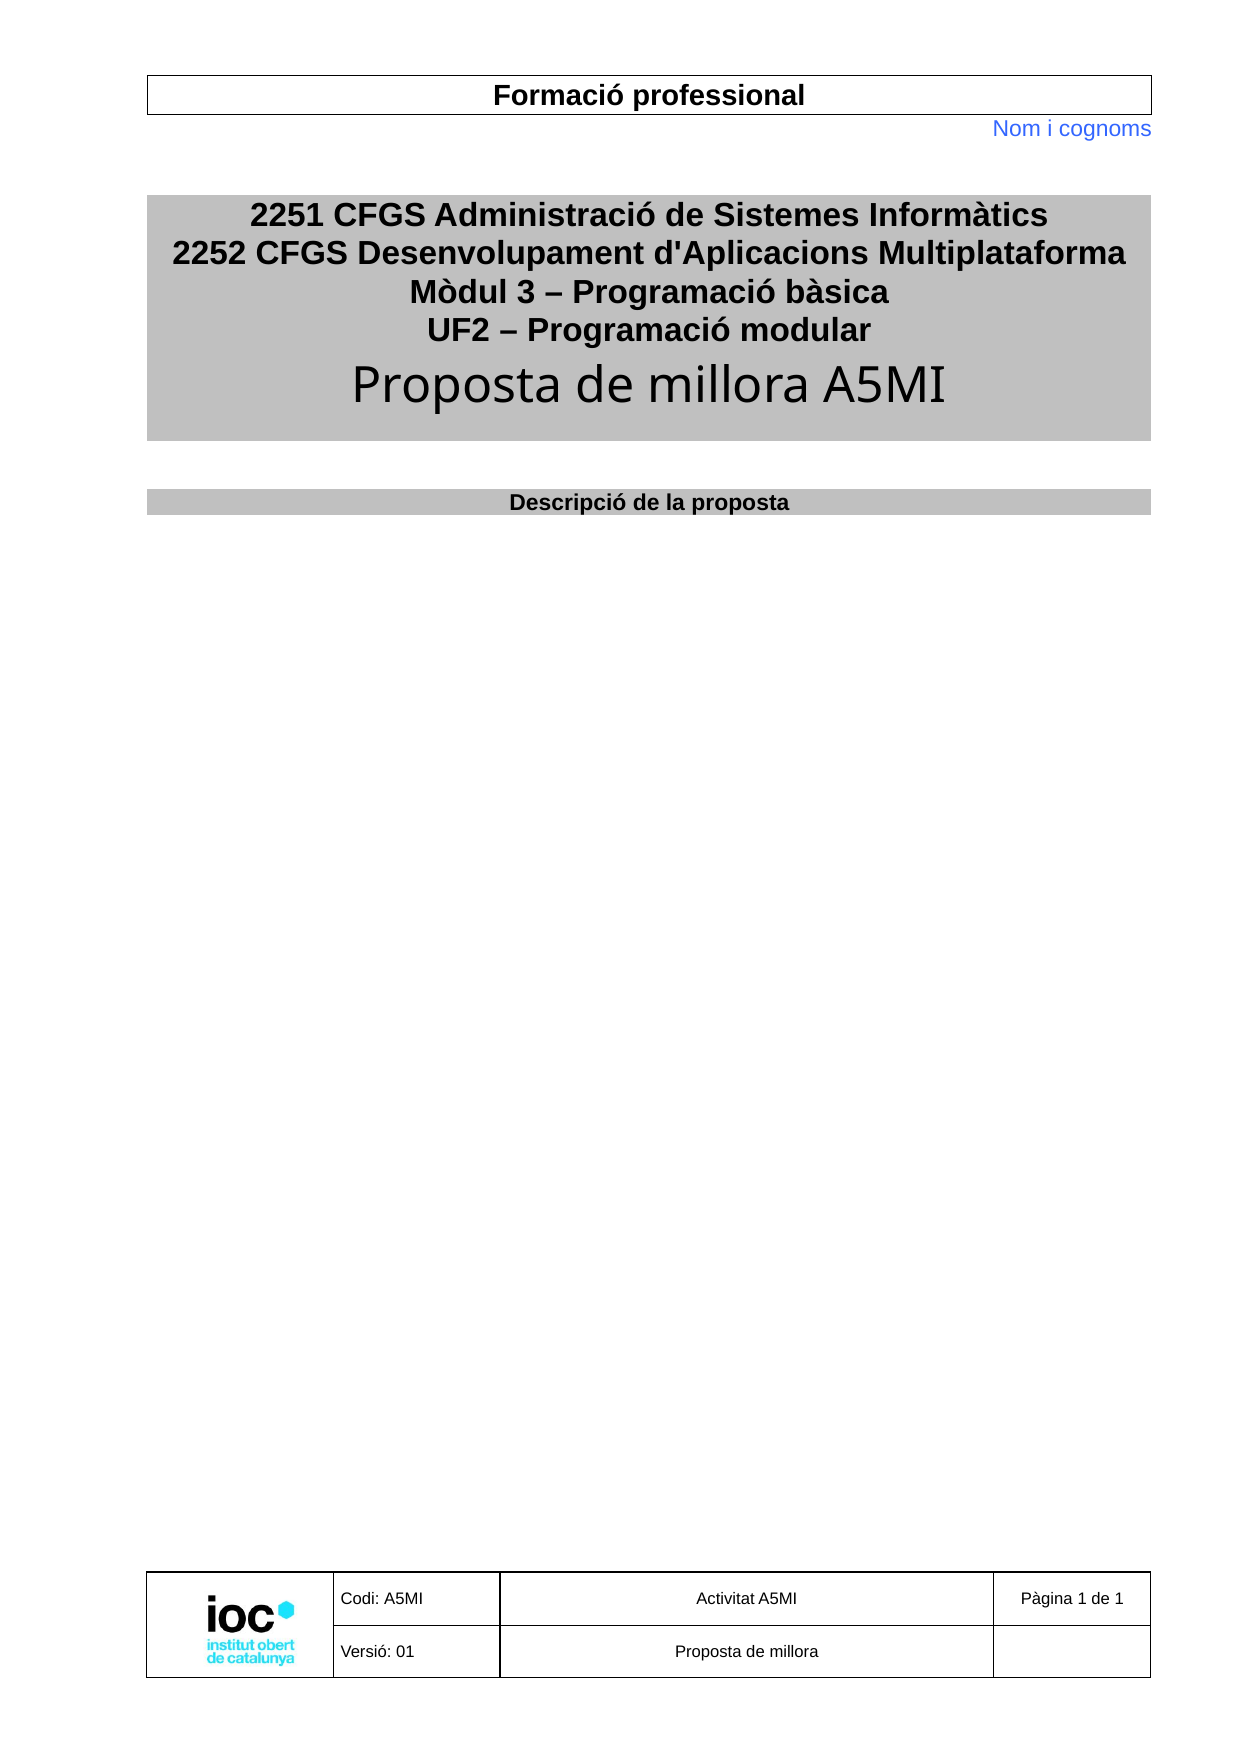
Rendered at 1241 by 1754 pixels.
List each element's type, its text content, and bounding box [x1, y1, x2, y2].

subtitle Mòdul 3 – Programació bàsica [147, 272, 1151, 310]
text Descripció de la proposta [147, 489, 1151, 515]
text 2251 CFGS Administració de Sistemes Informàtics [147, 195, 1151, 233]
picture [194, 1581, 308, 1677]
text Proposta de millora A5MI [147, 349, 1151, 417]
subtitle UF2 – Programació modular [147, 310, 1151, 349]
text 2252 CFGS Desenvolupament d'Aplicacions Multiplataforma [147, 233, 1151, 272]
